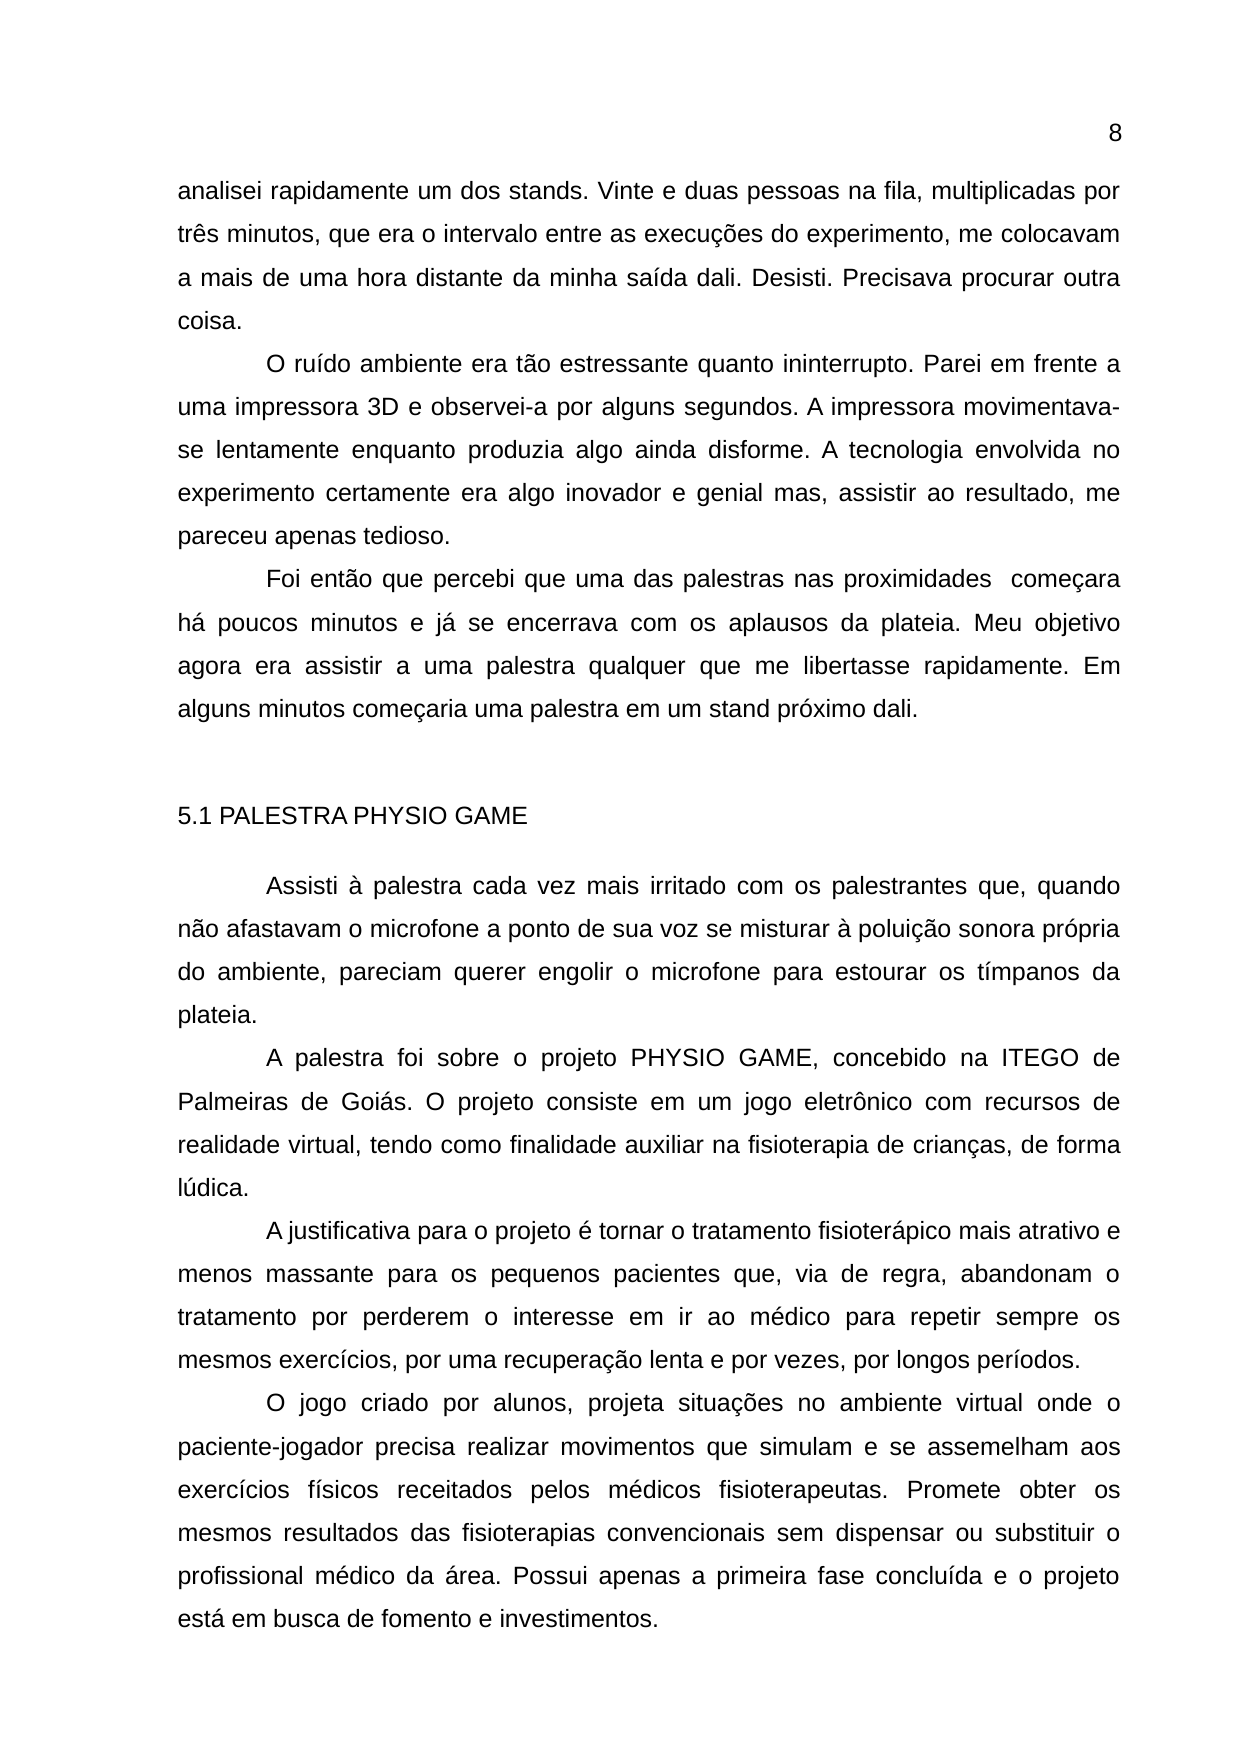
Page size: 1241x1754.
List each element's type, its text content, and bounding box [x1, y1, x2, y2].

text Foi então que percebi que uma das palestras nas proximidades começara há poucos minutos e já se encerrava com os aplausos da plateia. Meu objetivo agora era assistir a uma palestra qualquer que me libertasse rapidamente. Em alguns minutos começaria uma palestra em um stand próximo dali. [177, 564, 1122, 723]
text A justificativa para o projeto é tornar o tratamento fisioterápico mais atrativo e menos massante para os pequenos pacientes que, via de regra, abandonam o tratamento por perderem o interesse em ir ao médico para repetir sempre os mesmos exercícios, por uma recuperação lenta e por vezes, por longos períodos. [177, 1216, 1122, 1374]
subtitle PALESTRA PHYSIO GAME [177, 801, 1122, 830]
text Assisti à palestra cada vez mais irritado com os palestrantes que, quando não afastavam o microfone a ponto de sua voz se misturar à poluição sonora própria do ambiente, pareciam querer engolir o microfone para estourar os tímpanos da plateia. [177, 871, 1122, 1029]
text analisei rapidamente um dos stands. Vinte e duas pessoas na fila, multiplicadas por três minutos, que era o intervalo entre as execuções do experimento, me colocavam a mais de uma hora distante da minha saída dali. Desisti. Precisava procurar outra coisa. [177, 176, 1122, 334]
text A palestra foi sobre o projeto PHYSIO GAME, concebido na ITEGO de Palmeiras de Goiás. O projeto consiste em um jogo eletrônico com recursos de realidade virtual, tendo como finalidade auxiliar na fisioterapia de crianças, de forma lúdica. [177, 1043, 1122, 1202]
text O jogo criado por alunos, projeta situações no ambiente virtual onde o paciente-jogador precisa realizar movimentos que simulam e se assemelham aos exercícios físicos receitados pelos médicos fisioterapeutas. Promete obter os mesmos resultados das fisioterapias convencionais sem dispensar ou substituir o profissional médico da área. Possui apenas a primeira fase concluída e o projeto está em busca de fomento e investimentos. [177, 1388, 1122, 1633]
text O ruído ambiente era tão estressante quanto ininterrupto. Parei em frente a uma impressora 3D e observei-a por alguns segundos. A impressora movimentava-se lentamente enquanto produzia algo ainda disforme. A tecnologia envolvida no experimento certamente era algo inovador e genial mas, assistir ao resultado, me pareceu apenas tedioso. [177, 349, 1122, 550]
